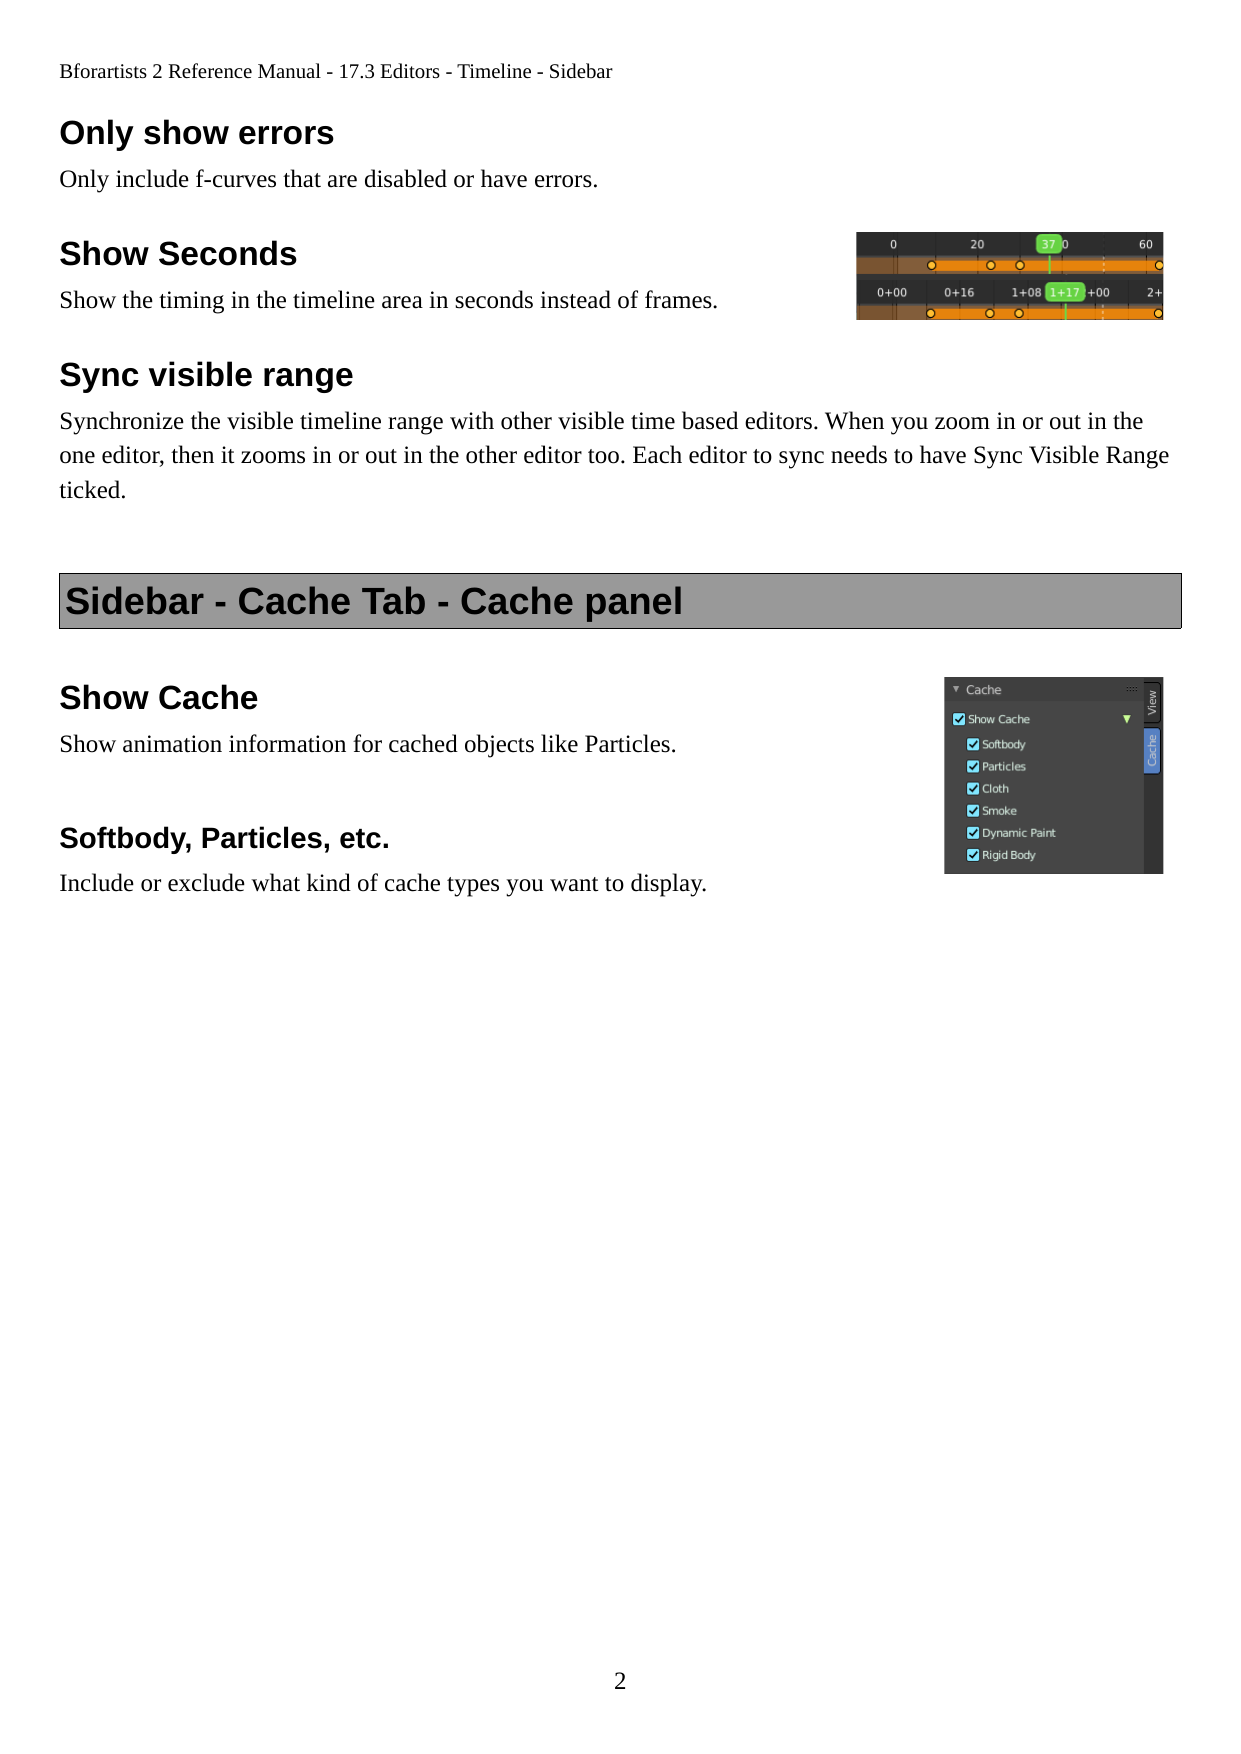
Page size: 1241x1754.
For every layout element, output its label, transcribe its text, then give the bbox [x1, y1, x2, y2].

text Show animation information for cached objects like Particles. [59, 729, 944, 758]
subtitle Softbody, Particles, etc. [59, 821, 944, 855]
table_header Sidebar - Cache Tab - Cache panel [60, 574, 1181, 628]
picture [856, 232, 1164, 320]
subtitle [1164, 234, 1181, 272]
subtitle Only show errors [59, 113, 1181, 151]
subtitle Sync visible range [59, 355, 1181, 393]
text Synchronize the visible timeline range with other visible time based editors. When you zoom in or out in the one editor, then it zooms in or out in the other editor too. Each editor to sync needs to have Sync Visible Range ticked. [59, 406, 1181, 503]
text Only include f-curves that are disabled or have errors. [59, 164, 1181, 192]
subtitle [1164, 678, 1181, 716]
text Show the timing in the timeline area in seconds instead of frames. [59, 285, 856, 313]
text Include or exclude what kind of cache types you want to display. [59, 868, 1181, 896]
subtitle [1164, 821, 1181, 855]
picture [944, 677, 1164, 874]
subtitle Show Seconds [59, 234, 856, 272]
subtitle Show Cache [59, 678, 944, 716]
